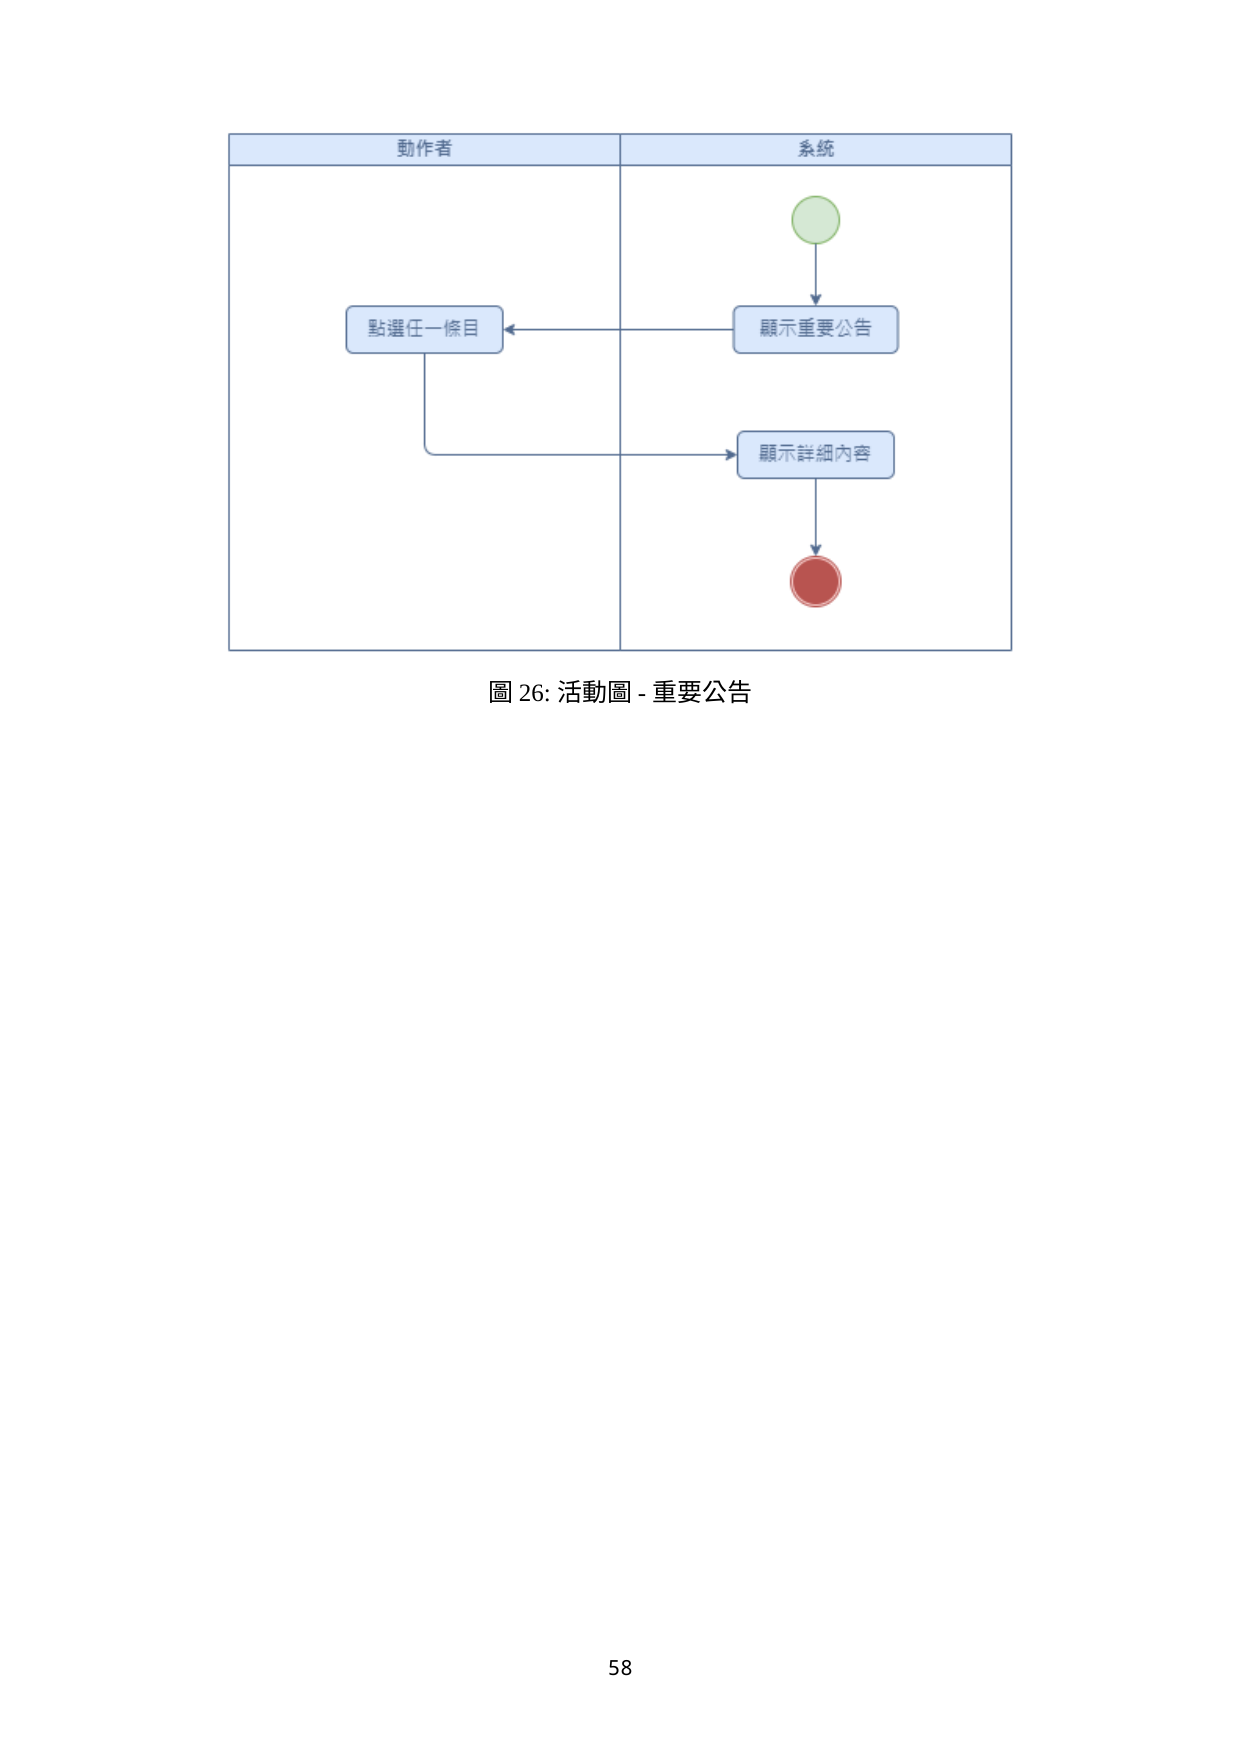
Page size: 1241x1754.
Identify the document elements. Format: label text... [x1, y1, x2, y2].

picture [216, 121, 1024, 664]
text 圖 26: 活動圖 - 重要公告 [216, 664, 1024, 708]
